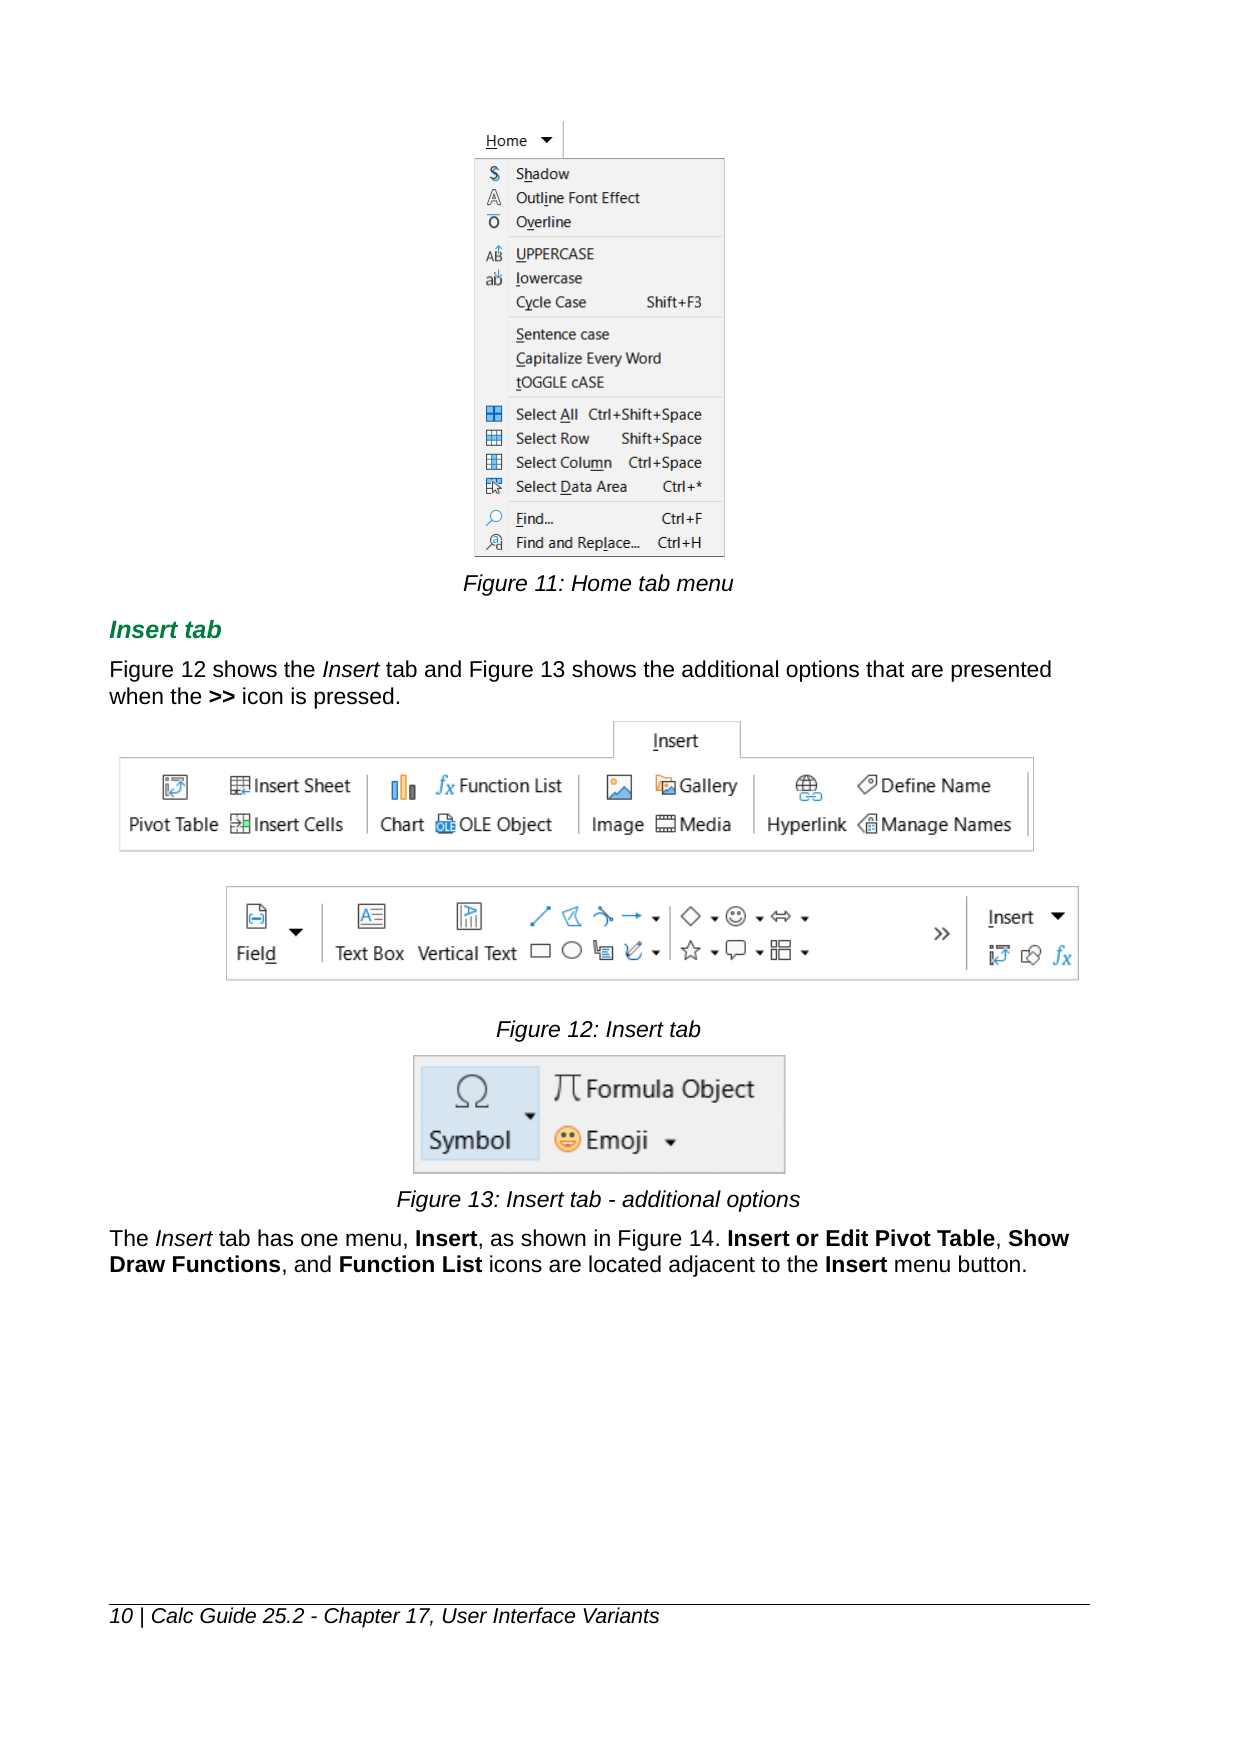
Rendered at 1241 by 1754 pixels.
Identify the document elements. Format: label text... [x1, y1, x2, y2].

picture [474, 121, 725, 557]
text The Insert tab has one menu, Insert, as shown in Figure 14. Insert or Edit Pivot Table, Show Draw Functions, and Function List icons are located adjacent to the Insert menu button. [109, 1225, 1090, 1278]
picture [413, 1055, 786, 1174]
picture [119, 721, 1080, 1004]
text Figure 12 shows the Insert tab and Figure 13 shows the additional options that are presented when the >> icon is pressed. [109, 656, 1090, 709]
text Figure 13: Insert tab - additional options [109, 1186, 1090, 1213]
text Figure 12: Insert tab [109, 1016, 1090, 1043]
text Figure 11: Home tab menu [109, 569, 1090, 596]
subtitle Insert tab [109, 615, 1090, 644]
